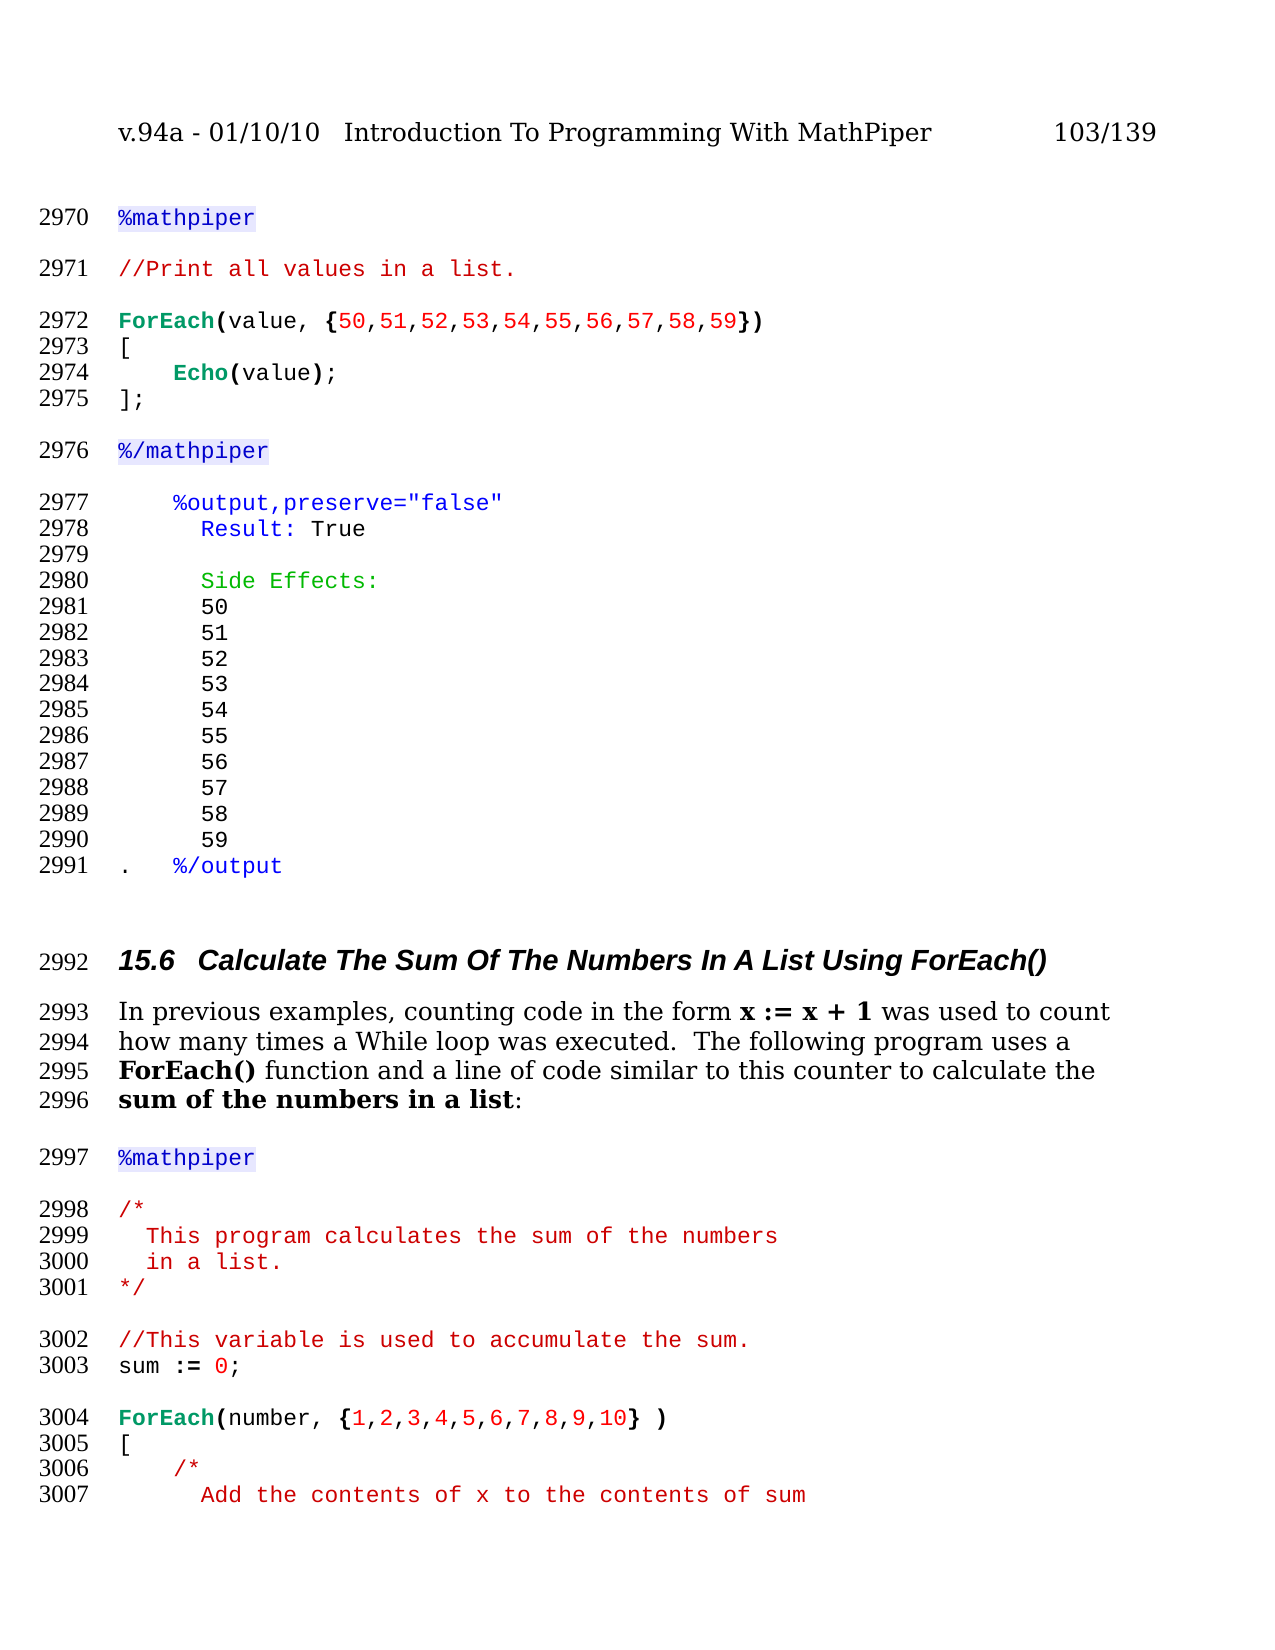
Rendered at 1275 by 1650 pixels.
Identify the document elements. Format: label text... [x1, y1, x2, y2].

text ]; [118, 387, 1157, 413]
text 51 [118, 621, 1157, 647]
text ForEach(value, {50,51,52,53,54,55,56,57,58,59}) [118, 310, 1157, 336]
text %mathpiper [118, 206, 1157, 232]
text 50 [118, 595, 1157, 621]
text This program calculates the sum of the numbers [118, 1224, 1157, 1250]
text Add the contents of x to the contents of sum [118, 1484, 1157, 1510]
text 55 [118, 725, 1157, 751]
text In previous examples, counting code in the form x := x + 1 was used to count how many times a While loop was executed. The following program uses a ForEach() function and a line of code similar to this counter to calculate the sum of the numbers in a list: [118, 997, 1157, 1114]
text //This variable is used to accumulate the sum. [118, 1328, 1157, 1354]
text 59 [118, 828, 1157, 854]
text Side Effects: [118, 569, 1157, 595]
text %/mathpiper [118, 439, 1157, 465]
text %output,preserve="false" [118, 491, 1157, 517]
text 58 [118, 802, 1157, 828]
text . %/output [118, 854, 1157, 880]
text */ [118, 1276, 1157, 1302]
subtitle Calculate The Sum Of The Numbers In A List Using ForEach() [118, 943, 1157, 976]
text in a list. [118, 1250, 1157, 1276]
text /* [118, 1458, 1157, 1484]
text 52 [118, 647, 1157, 673]
text [ [118, 336, 1157, 362]
text //Print all values in a list. [118, 258, 1157, 284]
text sum := 0; [118, 1354, 1157, 1380]
text 56 [118, 751, 1157, 777]
text /* [118, 1198, 1157, 1224]
text %mathpiper [118, 1147, 1157, 1172]
text 53 [118, 673, 1157, 699]
text Echo(value); [118, 362, 1157, 387]
text ForEach(number, {1,2,3,4,5,6,7,8,9,10} ) [118, 1406, 1157, 1432]
text 57 [118, 777, 1157, 802]
text 54 [118, 699, 1157, 725]
text [ [118, 1432, 1157, 1458]
text Result: True [118, 517, 1157, 543]
